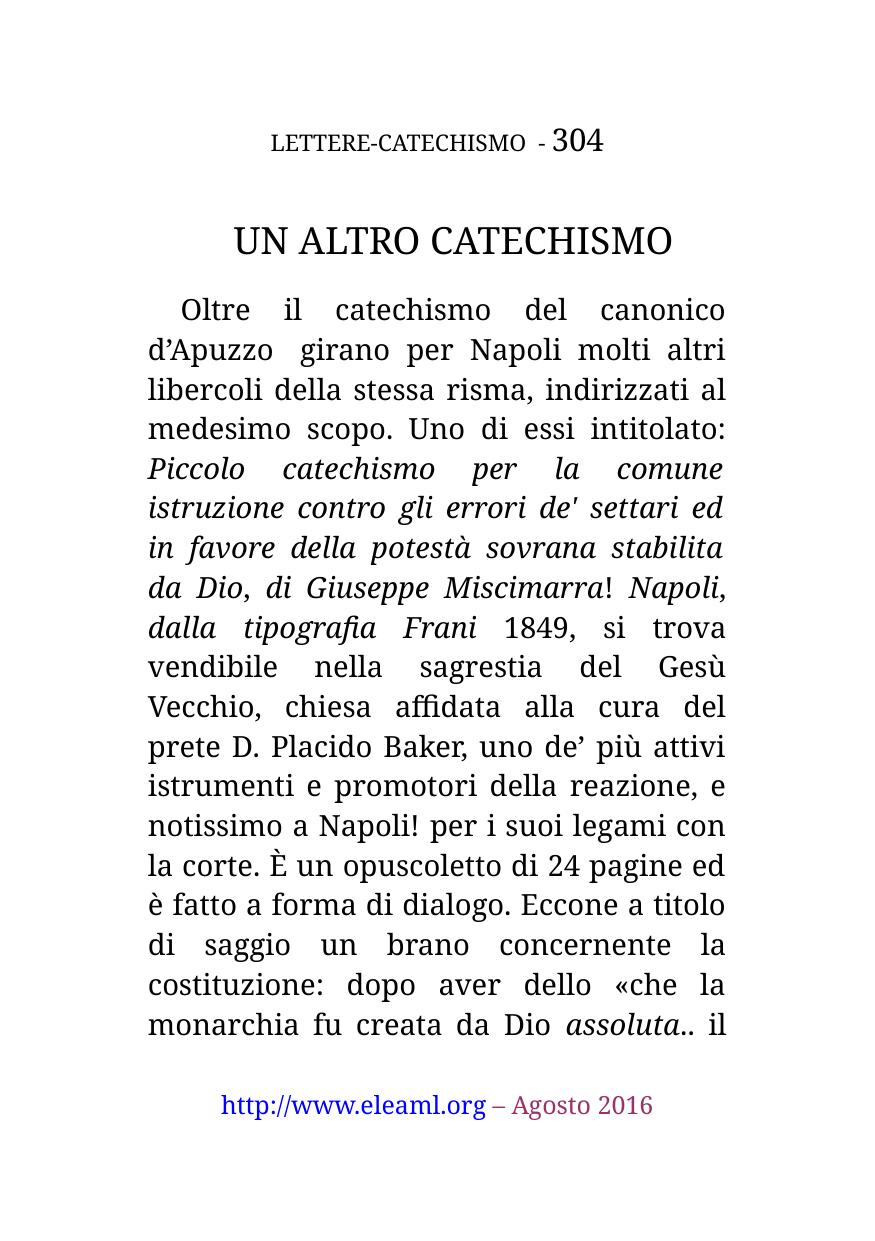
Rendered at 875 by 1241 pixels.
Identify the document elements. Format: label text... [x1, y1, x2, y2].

text UN ALTRO CATECHISMO [148, 214, 726, 265]
text Oltre il catechismo del canonico d’Apuzzo girano per Napoli molti altri libercoli della stessa risma, indirizzati al medesimo scopo. Uno di essi intitolato: Piccolo catechismo per la comune istruzione contro gli errori de' settari ed in favore della potestà sovrana stabilita da Dio, di Giuseppe Miscimarra! Napoli, dalla tipografia Frani 1849, si trova vendibile nella sagrestia del Gesù Vecchio, chiesa affidata alla cura del prete D. Placido Baker, uno de’ più attivi istrumenti e promotori della reazione, e notissimo a Napoli! per i suoi legami con la corte. È un opuscoletto di 24 pagine ed è fatto a forma di dialogo. Eccone a titolo di saggio un brano concernente la costituzione: dopo aver dello «che la monarchia fu creata da Dio assoluta.. il [148, 289, 726, 1043]
